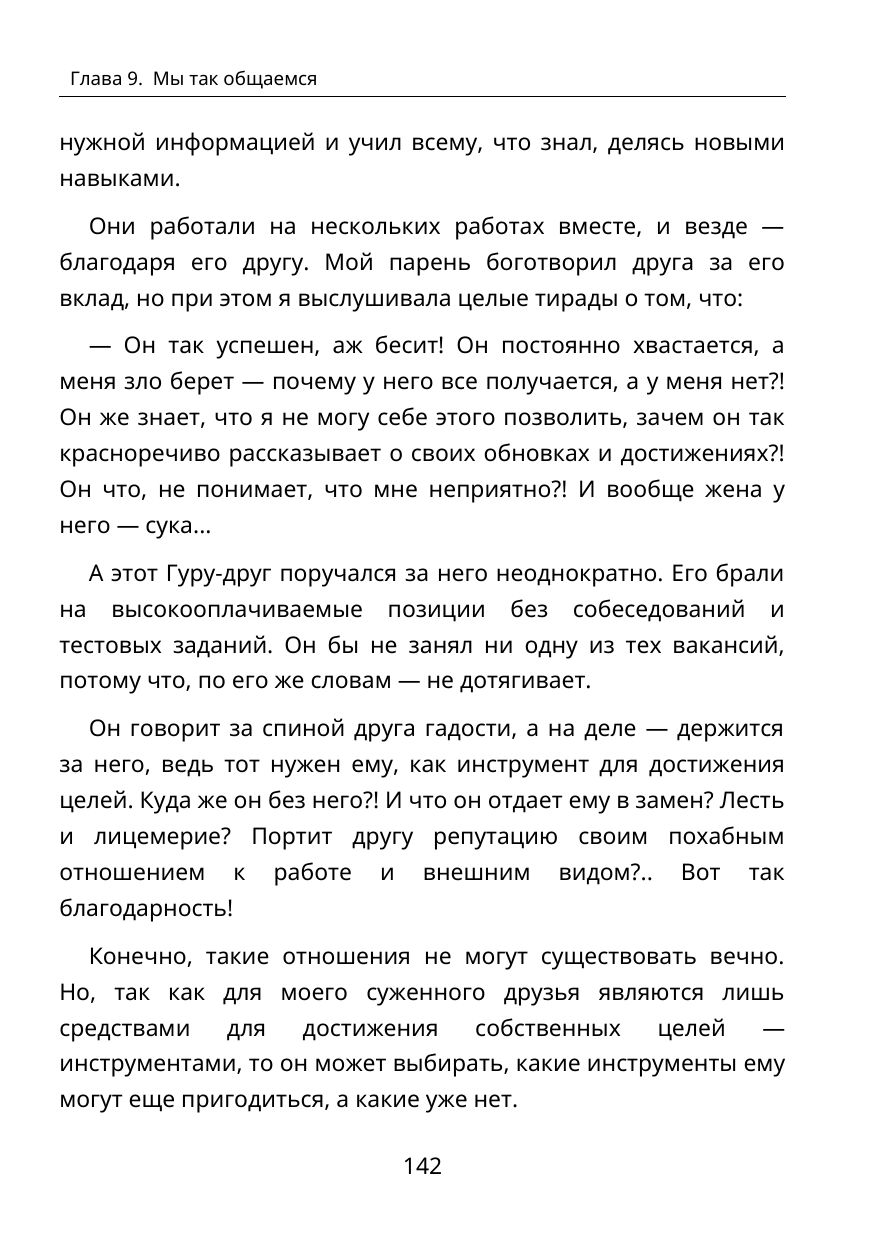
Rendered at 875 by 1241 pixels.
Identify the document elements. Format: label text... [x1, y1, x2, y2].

text А этот Гуру-друг поручался за него неоднократно. Его брали на высокооплачиваемые позиции без собеседований и тестовых заданий. Он бы не занял ни одну из тех вакансий, потому что, по его же словам — не дотягивает. [59, 557, 786, 696]
text — Он так успешен, аж бесит! Он постоянно хвастается, а меня зло берет — почему у него все получается, а у меня нет?! Он же знает, что я не могу себе этого позволить, зачем он так красноречиво рассказывает о своих обновках и достижениях?! Он что, не понимает, что мне неприятно?! И вообще жена у него — сука... [59, 329, 786, 540]
text Они работали на нескольких работах вместе, и везде — благодаря его другу. Мой парень боготворил друга за его вклад, но при этом я выслушивала целые тирады о том, что: [59, 210, 786, 313]
text Конечно, такие отношения не могут существовать вечно. Но, так как для моего суженного друзья являются лишь средствами для достижения собственных целей — инструментами, то он может выбирать, какие инструменты ему могут еще пригодиться, а какие уже нет. [59, 939, 786, 1114]
text нужной информацией и учил всему, что знал, делясь новыми навыками. [59, 126, 786, 193]
text Он говорит за спиной друга гадости, а на деле — держится за него, ведь тот нужен ему, как инструмент для достижения целей. Куда же он без него?! И что он отдает ему в замен? Лесть и лицемерие? Портит другу репутацию своим похабным отношением к работе и внешним видом?.. Вот так благодарность! [59, 712, 786, 923]
